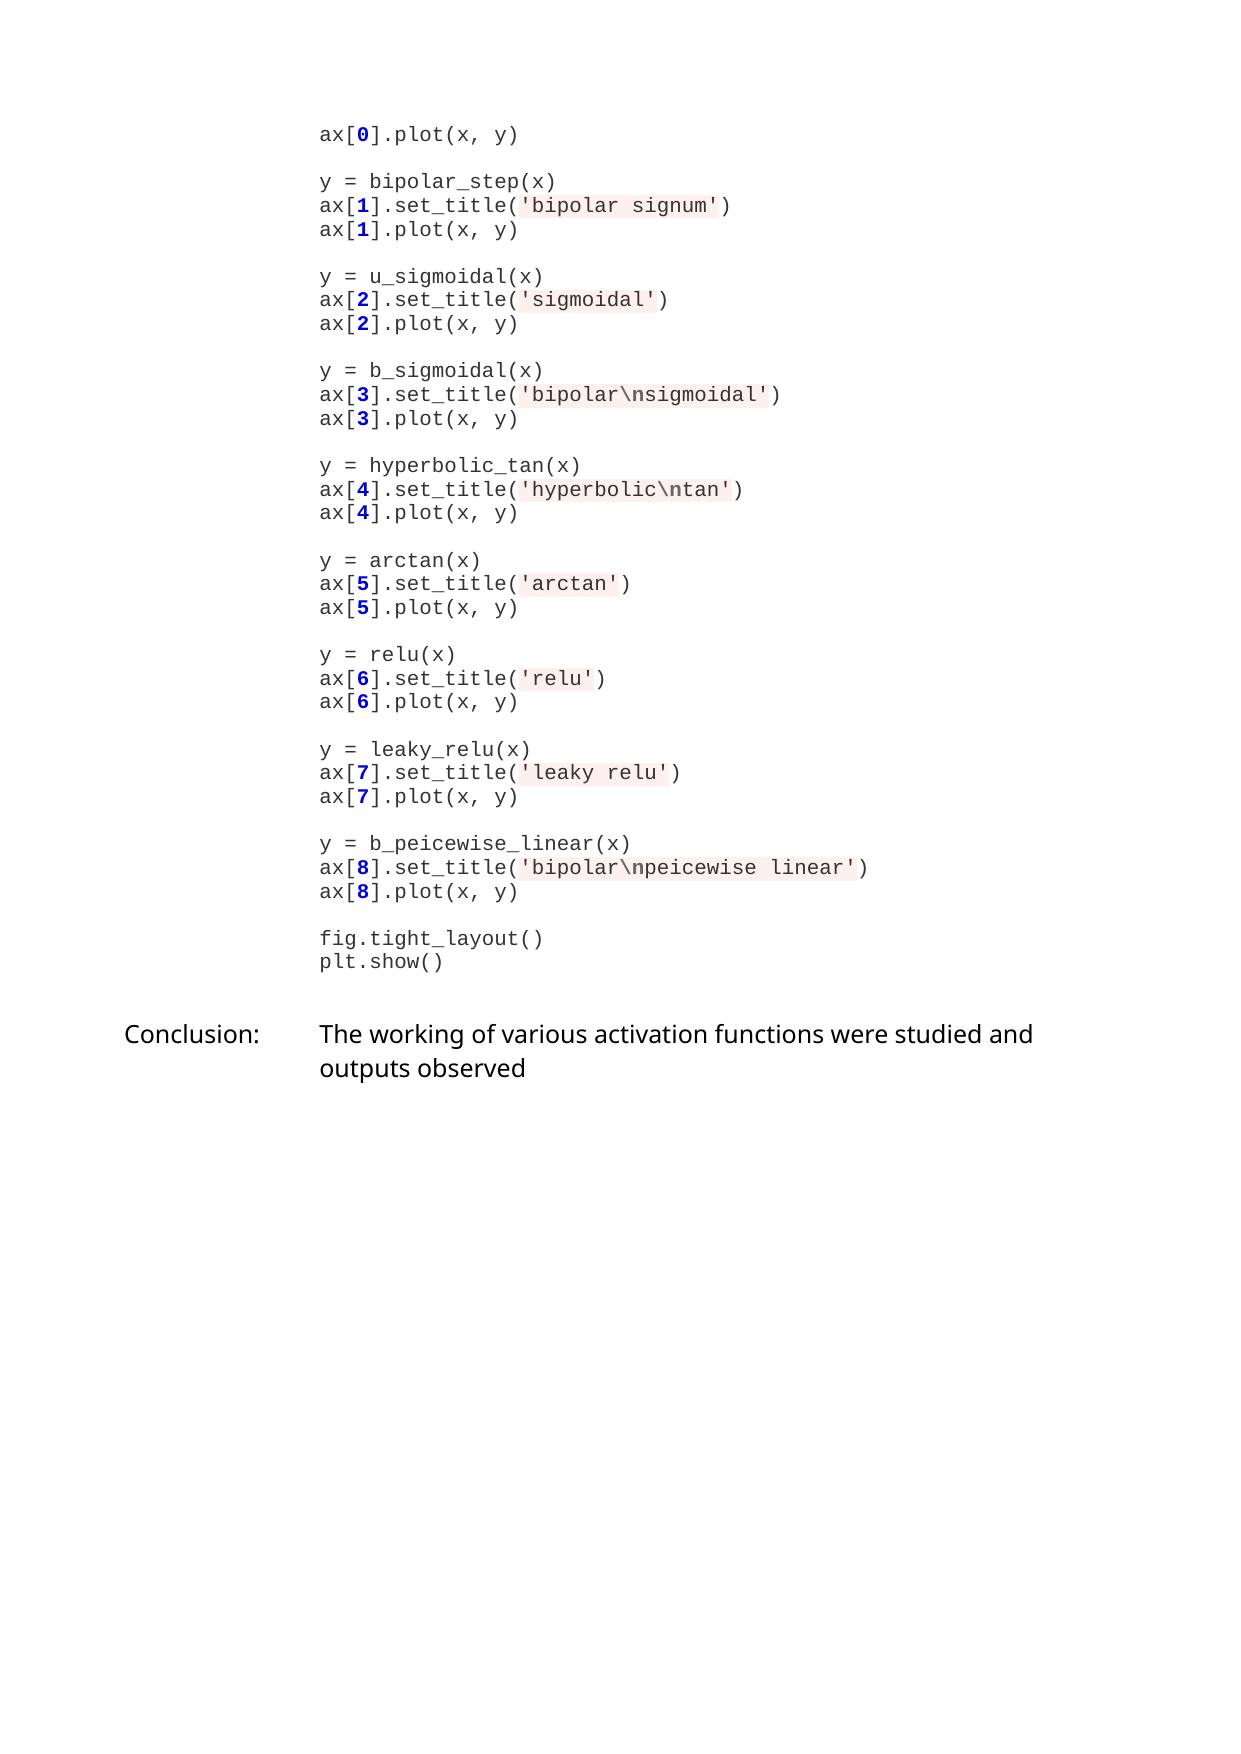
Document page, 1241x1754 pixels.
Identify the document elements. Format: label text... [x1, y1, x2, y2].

table_cell The working of various activation functions were studied and outputs observed [314, 1011, 1123, 1090]
table_cell [119, 119, 313, 1010]
table_cell Conclusion: [119, 1011, 313, 1090]
table_cell ax[0].plot(x, y) y = bipolar_step(x) ax[1].set_title('bipolar signum') ax[1].plot(x, y) y = u_sigmoidal(x) ax[2].set_title('sigmoidal') ax[2].plot(x, y) y = b_sigmoidal(x) ax[3].set_title('bipolar\nsigmoidal') ax[3].plot(x, y) y = hyperbolic_tan(x) ax[4].set_title('hyperbolic\ntan') ax[4].plot(x, y) y = arctan(x) ax[5].set_title('arctan') ax[5].plot(x, y) y = relu(x) ax[6].set_title('relu') ax[6].plot(x, y) y = leaky_relu(x) ax[7].set_title('leaky relu') ax[7].plot(x, y) y = b_peicewise_linear(x) ax[8].set_title('bipolar\npeicewise linear') ax[8].plot(x, y) fig.tight_layout() plt.show() [314, 119, 1123, 1010]
